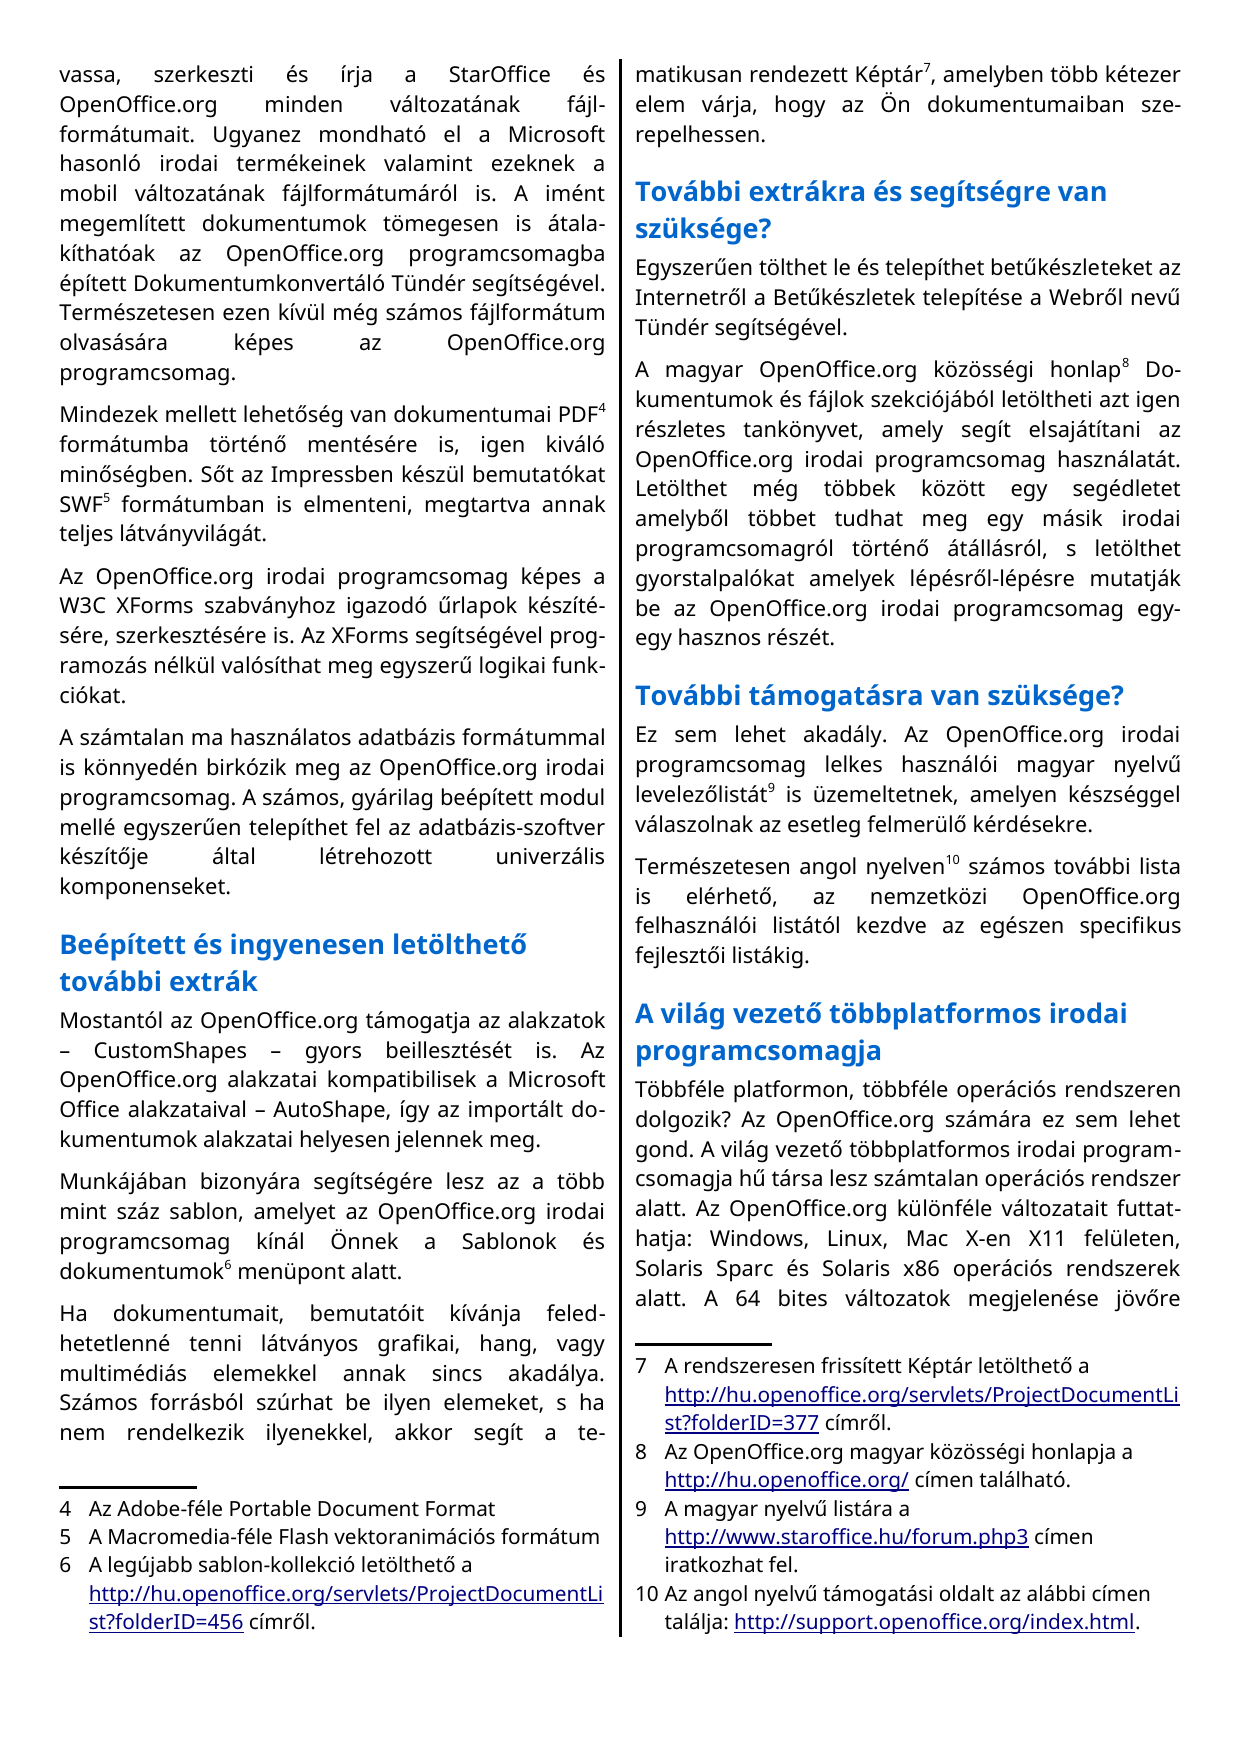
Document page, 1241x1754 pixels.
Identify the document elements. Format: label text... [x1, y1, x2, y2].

text Mostantól az OpenOffice.org támogatja az alak­zatok – CustomShapes – gyors beillesztését is. Az OpenOffice.org alakzatai kompatibilisek a Mic­rosoft Office alakzataival – AutoShape, így az importált do­kumentumok alakzatai helye­sen je­lennek meg. [59, 1005, 605, 1154]
text A rendszeresen frissített Képtár letölthető a http://hu.openoffice.org/servlets/ProjectDocumentList?folderID=377 címről. [635, 1351, 1181, 1437]
text Többféle platformon, többféle operációs rend­szeren dolgozik? Az OpenOffice.org számára ez sem lehet gond. A világ vezető többplatformos irodai program­csomagja hű társa lesz számta­lan operációs rendszer alatt. Az OpenOffice.org kü­lönféle változatait futtat­hatja: Windows, Linux, Mac X-en X11 felületen, Solaris Sparc és Solaris x86 operációs rendszerek alatt. A 64 bi­tes változatok megjelenése jövőre [635, 1074, 1181, 1312]
text Az angol nyelvű támogatási oldalt az alábbi címen találja: http://support.openoffice.org/index.html. [635, 1579, 1181, 1636]
text A számtalan ma használatos adatbázis formá­tummal is könnyedén birkózik meg az OpenOffice.org irodai programcsomag. A szá­mos, gyárilag beépített modul mellé egyszerű­en telepíthet fel az adatbázis-szoftver készítője által létrehozott univerzális komponenseket. [59, 722, 605, 901]
subtitle További támogatásra van szüksége? [635, 676, 1181, 713]
text Mindezek mellett lehetőség van dokumentu­mai PDF formátumba történő mentésére is, igen kiváló minőségben. Sőt az Impressben készül bemuta­tókat SWF for­mátumban is elmenteni, megtartva an­nak tel­jes lát­ványvilágát. [59, 399, 605, 548]
subtitle A világ vezető többplatformos irodai programcsomagja [635, 994, 1181, 1068]
text Ez sem lehet akadály. Az OpenOffice.org irodai programcsomag lelkes használói magyar nyel­vű levelezőlistát is üzemeltetnek, amelyen készséggel válaszolnak az esetleg felmerülő kérdésekre. [635, 719, 1181, 838]
subtitle További extrákra és segítségre van szüksége? [635, 173, 1181, 246]
text A magyar OpenOffice.org közösségi honlap Do­kumentumok és fájlok szekciójából letöltheti azt igen részletes tankönyvet, amely segít el­sajátítani az OpenOffice.org irodai programcso­mag használatát. Letölthet még többek között egy segédletet amelyből többet tudhat meg egy másik irodai programcsomagról történő át­állásról, s letölthet gyorstalpalókat amelyek lé­pésről-lépésre mutatják be az OpenOffice.org irodai programcsomag egy-egy hasznos részét. [635, 354, 1181, 652]
text Munkájában bizonyára segítségére lesz az a több mint száz sablon, amelyet az OpenOffice.org irodai prog­ramcsomag kínál Önnek a Sablonok és dokumentu­mok menü­pont alatt. [59, 1166, 605, 1286]
subtitle Beépített és ingyenesen letölthető további extrák [59, 925, 605, 999]
text A Macromedia-féle Flash vektoranimációs formátum [59, 1522, 605, 1551]
text Természetesen angol nyelven számos további lista is elérhető, az nemzetközi OpenOffice.org felhasználói listától kezdve az egészen specifi­kus fejlesztői listákig. [635, 851, 1181, 970]
text matikusan rendezett Képtár, amelyben több kétezer elem várja, hogy az Ön dokumentumai­ban sze­repelhessen. [635, 59, 1181, 148]
text A legújabb sablon-kollekció letölthető a http://hu.openoffice.org/servlets/ProjectDocumentList?folderID=456 címről. [59, 1551, 605, 1636]
text Egyszerűen tölthet le és telepíthet betűkészle­teket az Internetről a Betűkészletek telepítése a Webről nevű Tündér segítségével. [635, 252, 1181, 342]
text vassa, szerkeszti és írja a StarOffi­ce és OpenOffice.org minden változatának fájl­formátumait. Ugyanez mond­ható el a Microsoft hasonló irodai ter­mékeinek valamint ezeknek a mobil változatának fájlfor­mátumáról is. A imént megemlített dokumen­tumok tömegesen is átala­kíthatóak az OpenOffice.org prog­ramcsomagba épített Do­kumentumkonvertáló Tündér segítsé­gével. Természetesen ezen kívül még számos fájlfor­mátum olvasására képes az OpenOffice.org programcsomag. [59, 59, 605, 387]
text Ha dokumentumait, bemutatóit kívánja feled­hetetlenné tenni látványos grafikai, hang, vagy multimédiás elemekkel annak sincs akadálya. Számos forrásból szúrhat be ilyen elemeket, s ha nem rendelkezik ilye­nekkel, akkor segít a te­ [59, 1298, 605, 1447]
text Az OpenOffice.org magyar közösségi honlapja a http://hu.openoffice.org/ címen található. [635, 1437, 1181, 1494]
text A magyar nyelvű listára a http://www.staroffice.hu/forum.php3 címen iratkozhat fel. [635, 1494, 1181, 1579]
text Az Adobe-féle Portable Document For­mat [59, 1494, 605, 1522]
text Az OpenOffice.org irodai programcsomag ké­pes a W3C XForms szabványhoz igazodó űrla­pok készíté­sére, szerkesztésére is. Az XForms segít­ségével prog­ramozás nélkül valósíthat meg egy­szerű logikai funk­ciókat. [59, 561, 605, 710]
